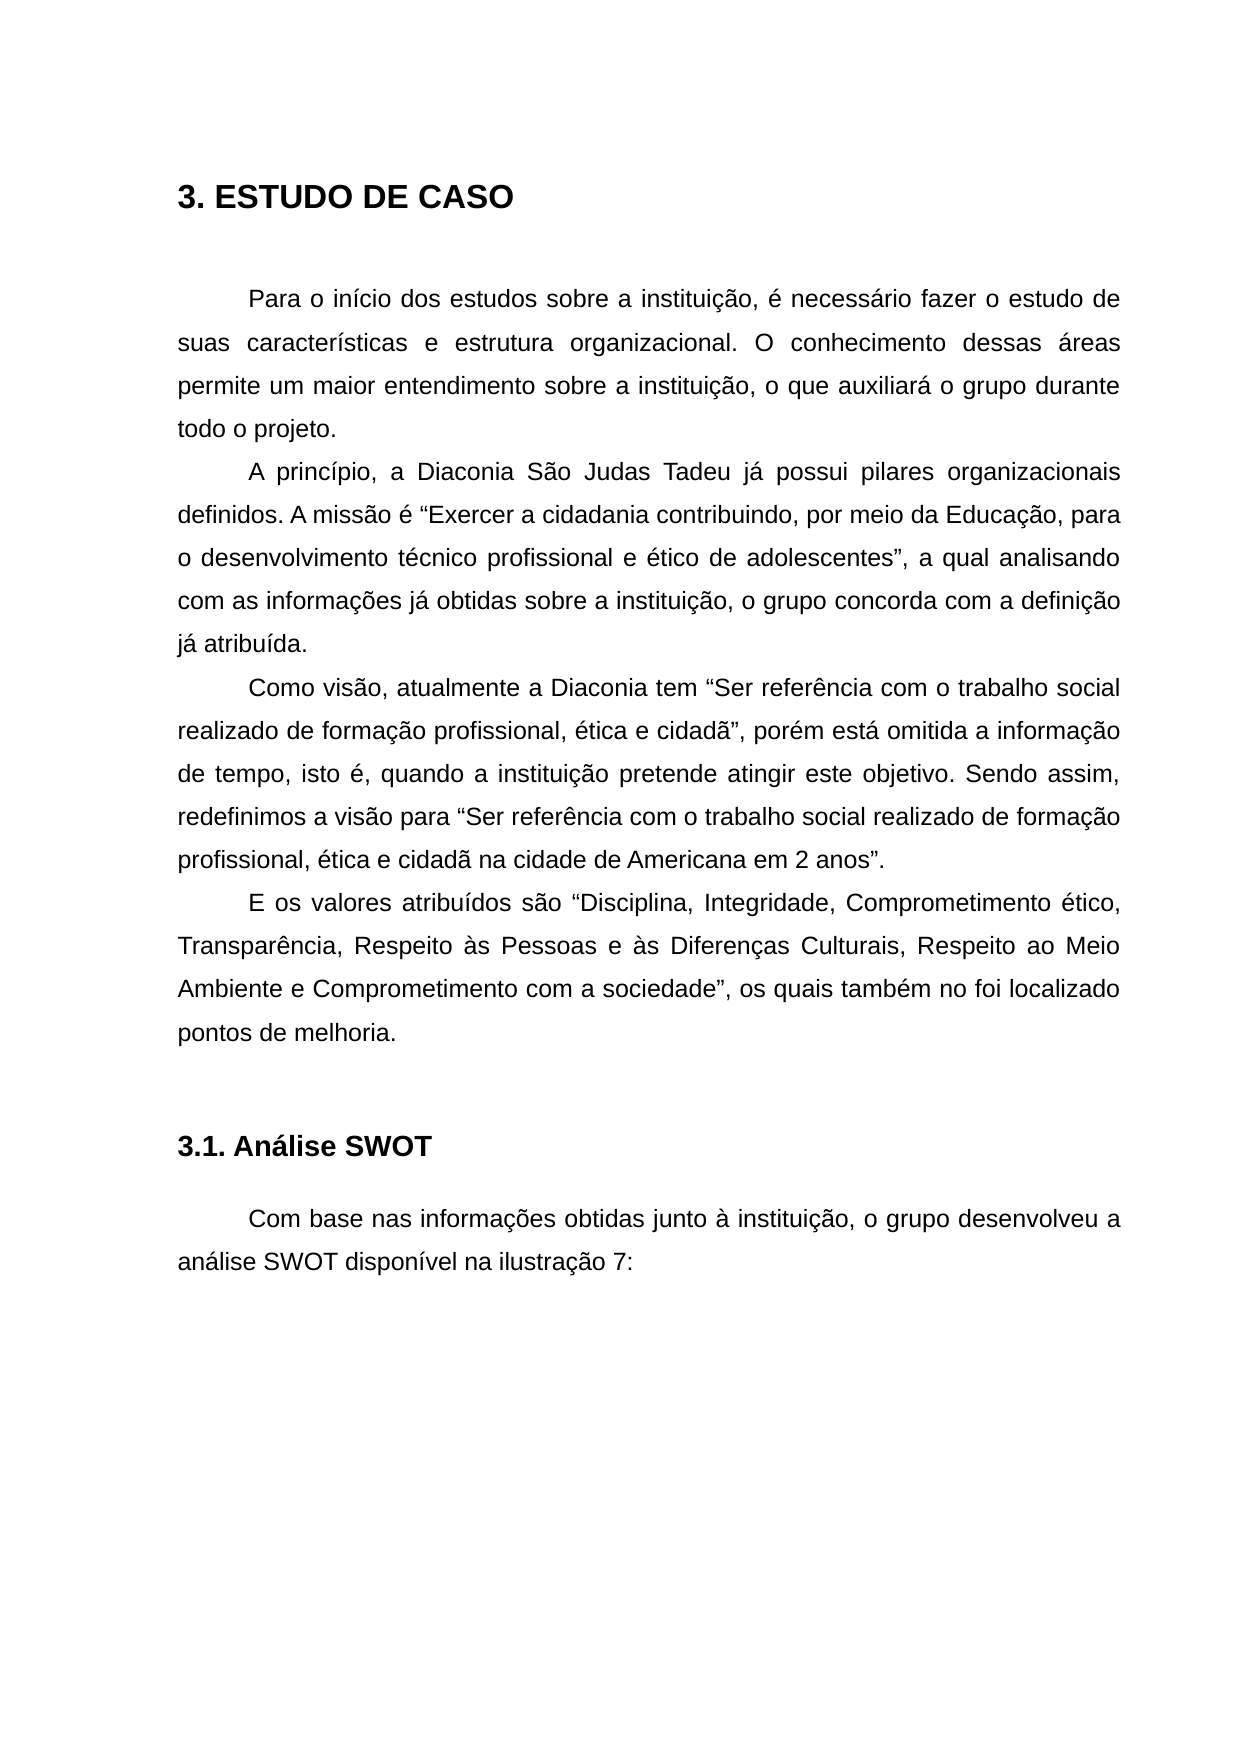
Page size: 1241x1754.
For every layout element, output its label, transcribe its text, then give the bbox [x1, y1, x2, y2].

text Com base nas informações obtidas junto à instituição, o grupo desenvolveu a análise SWOT disponível na ilustração 7: [177, 1204, 1122, 1276]
text A princípio, a Diaconia São Judas Tadeu já possui pilares organizacionais definidos. A missão é “Exercer a cidadania contribuindo, por meio da Educação, para o desenvolvimento técnico profissional e ético de adolescentes”, a qual analisando com as informações já obtidas sobre a instituição, o grupo concorda com a definição já atribuída. [177, 457, 1122, 658]
text Para o início dos estudos sobre a instituição, é necessário fazer o estudo de suas características e estrutura organizacional. O conhecimento dessas áreas permite um maior entendimento sobre a instituição, o que auxiliará o grupo durante todo o projeto. [177, 284, 1122, 442]
text Como visão, atualmente a Diaconia tem “Ser referência com o trabalho social realizado de formação profissional, ética e cidadã”, porém está omitida a informação de tempo, isto é, quando a instituição pretende atingir este objetivo. Sendo assim, redefinimos a visão para “Ser referência com o trabalho social realizado de formação profissional, ética e cidadã na cidade de Americana em 2 anos”. [177, 672, 1122, 874]
subtitle 3. Estudo de Caso [177, 177, 1122, 216]
subtitle 3.1. Análise SWOT [177, 1128, 1122, 1162]
text E os valores atribuídos são “Disciplina, Integridade, Comprometimento ético, Transparência, Respeito às Pessoas e às Diferenças Culturais, Respeito ao Meio Ambiente e Comprometimento com a sociedade”, os quais também no foi localizado pontos de melhoria. [177, 888, 1122, 1046]
